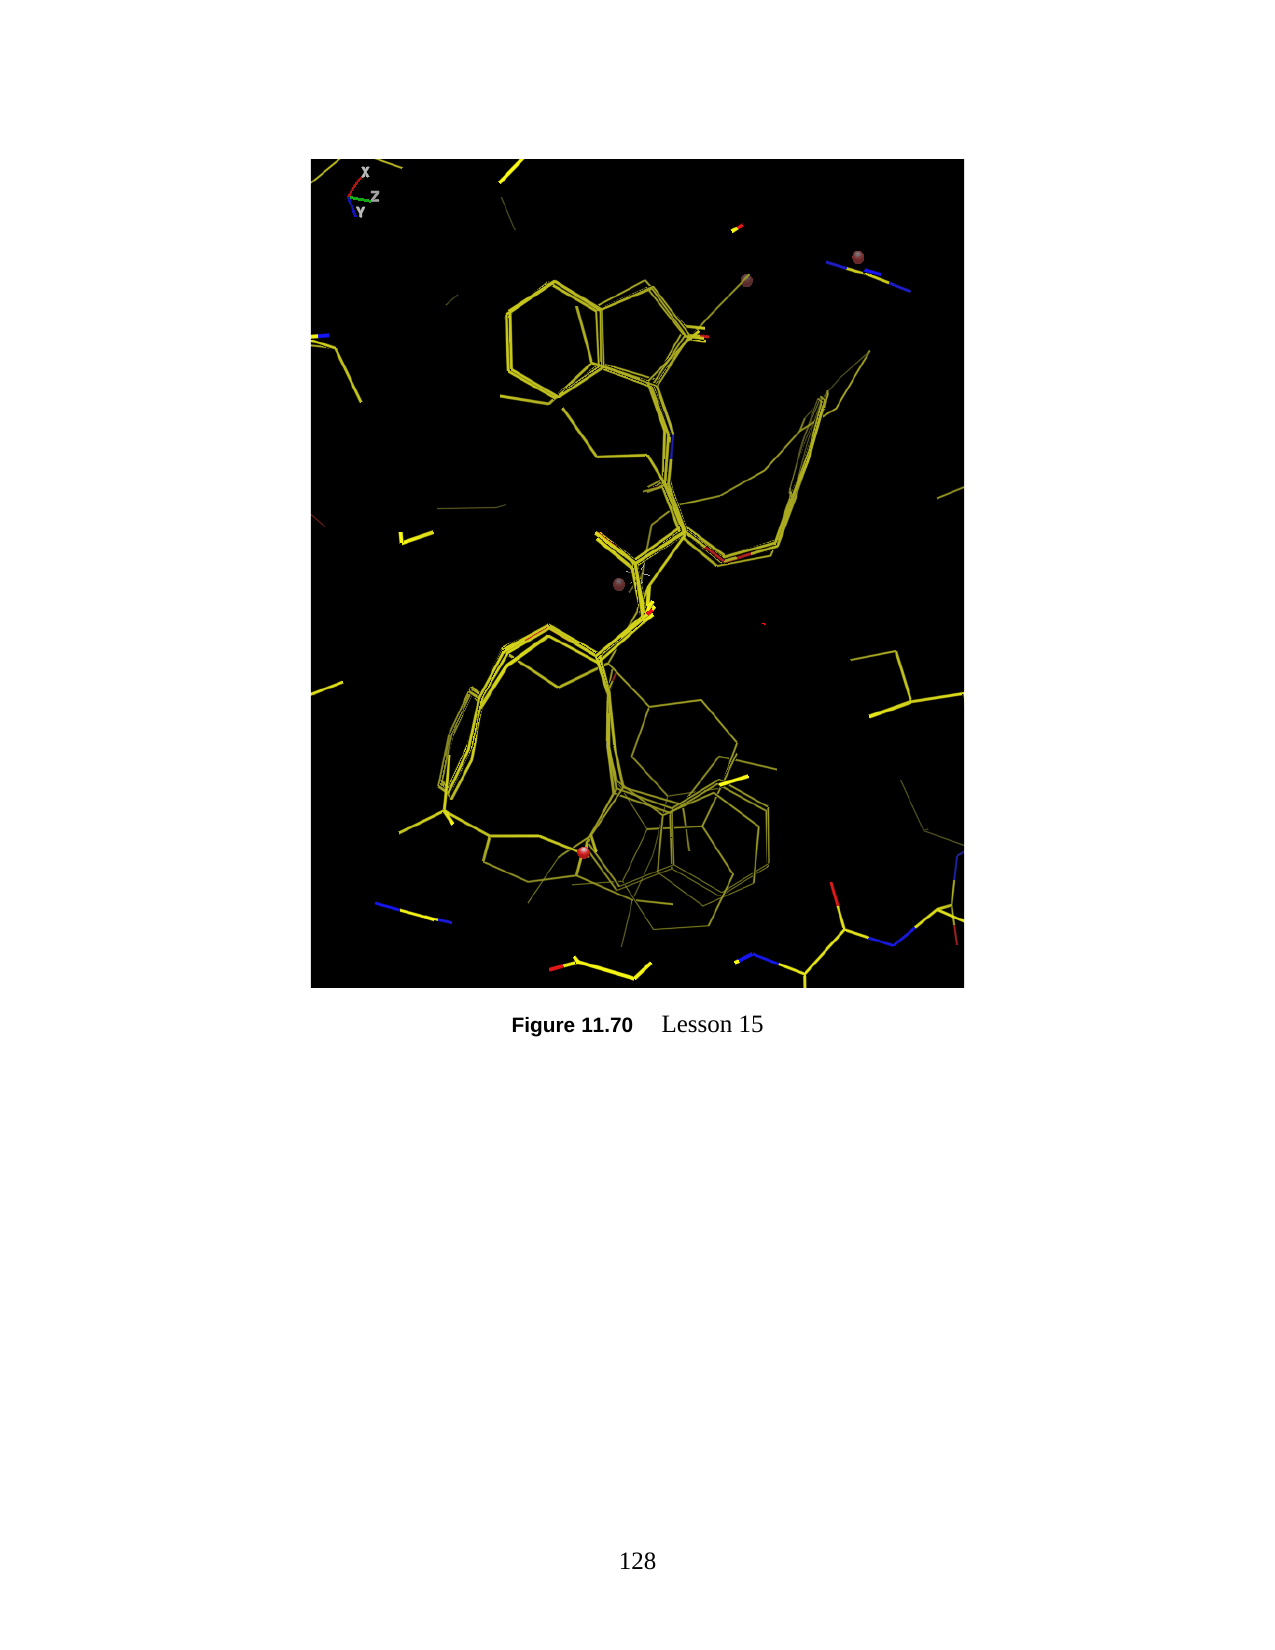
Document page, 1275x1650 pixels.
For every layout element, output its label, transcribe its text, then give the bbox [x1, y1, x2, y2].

text Figure 11.70 Lesson 15 [150, 1009, 1125, 1038]
picture [310, 159, 965, 988]
